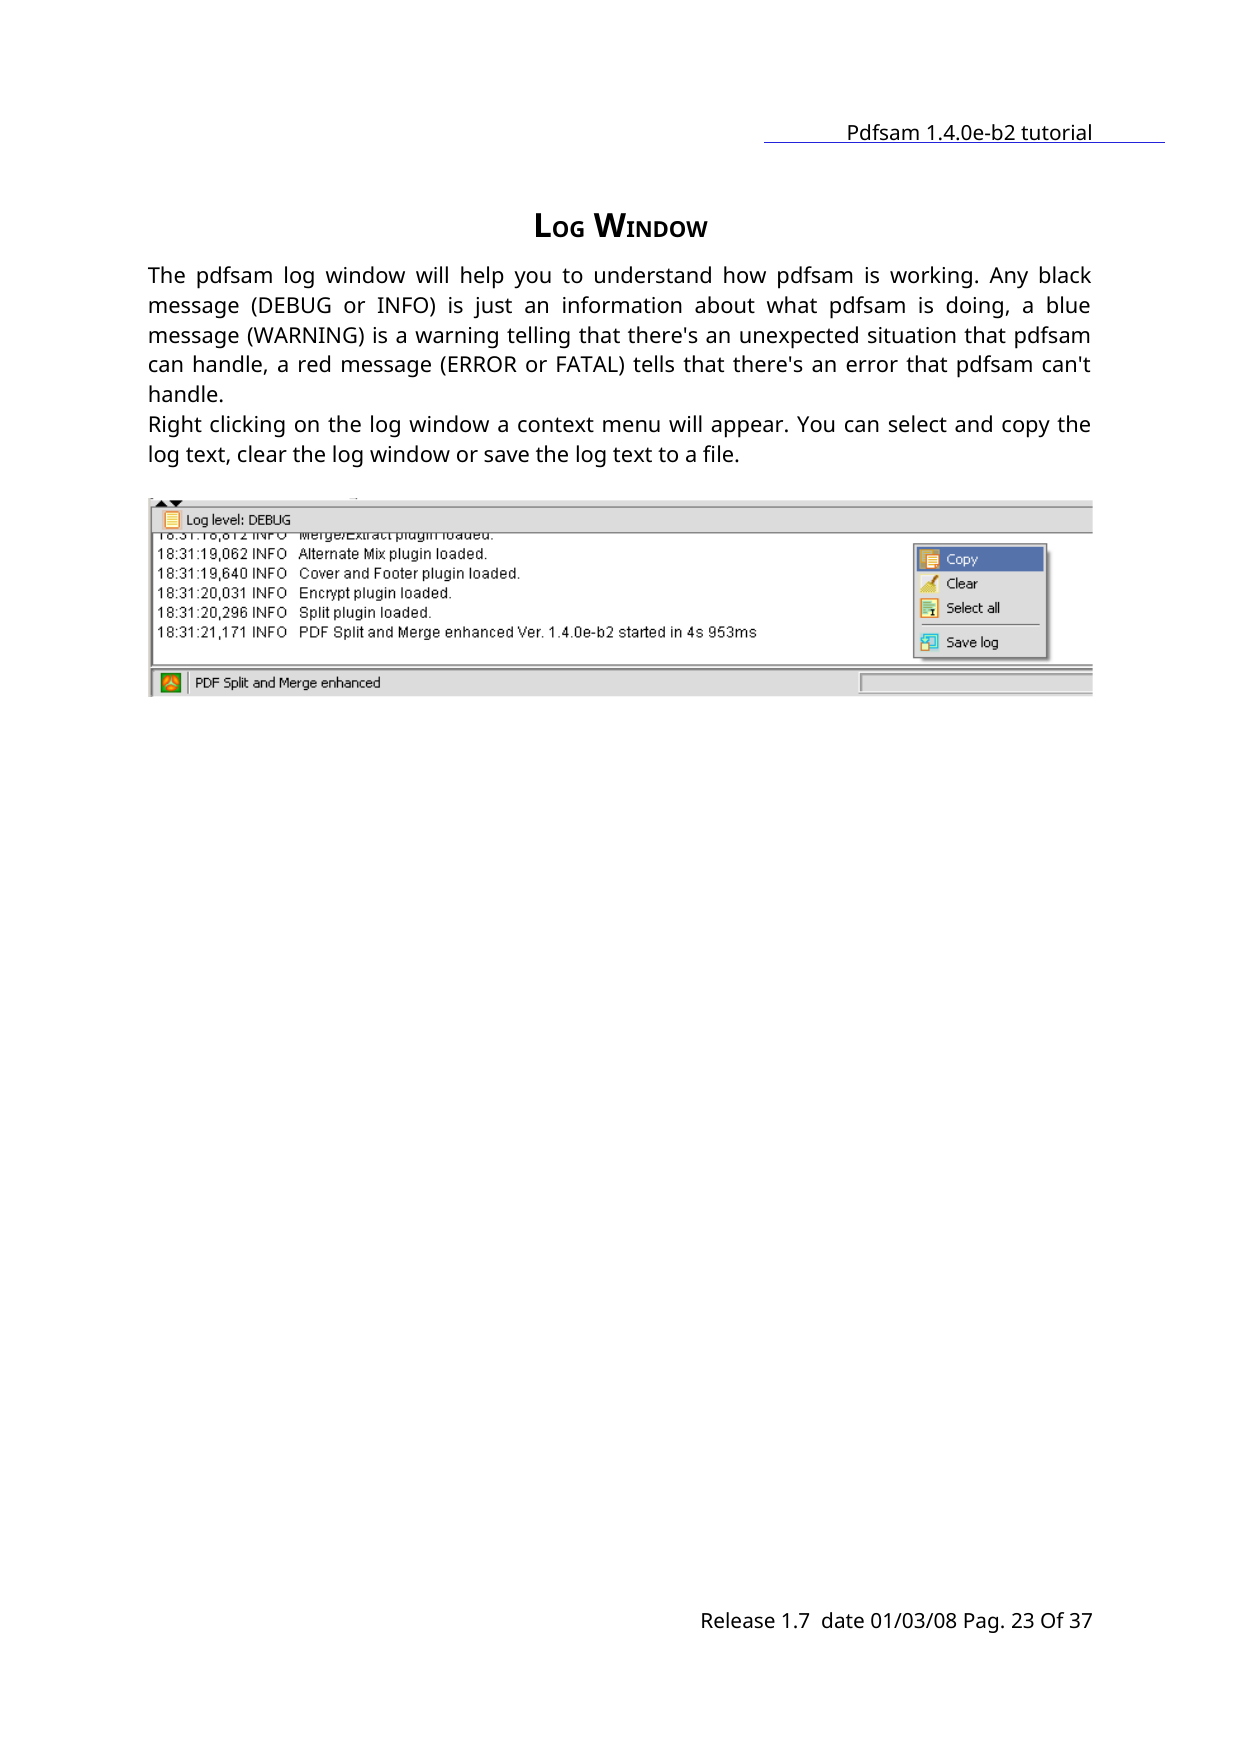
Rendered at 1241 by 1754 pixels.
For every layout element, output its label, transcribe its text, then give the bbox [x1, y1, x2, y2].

text The pdfsam log window will help you to understand how pdfsam is working. Any black message (DEBUG or INFO) is just an information about what pdfsam is doing, a blue message (WARNING) is a warning telling that there's an unexpected situation that pdfsam can handle, a red message (ERROR or FATAL) tells that there's an error that pdfsam can't handle. [148, 260, 1093, 409]
text Right clicking on the log window a context menu will appear. You can select and copy the log text, clear the log window or save the log text to a file. [148, 409, 1093, 468]
text Log Window [148, 202, 1093, 247]
